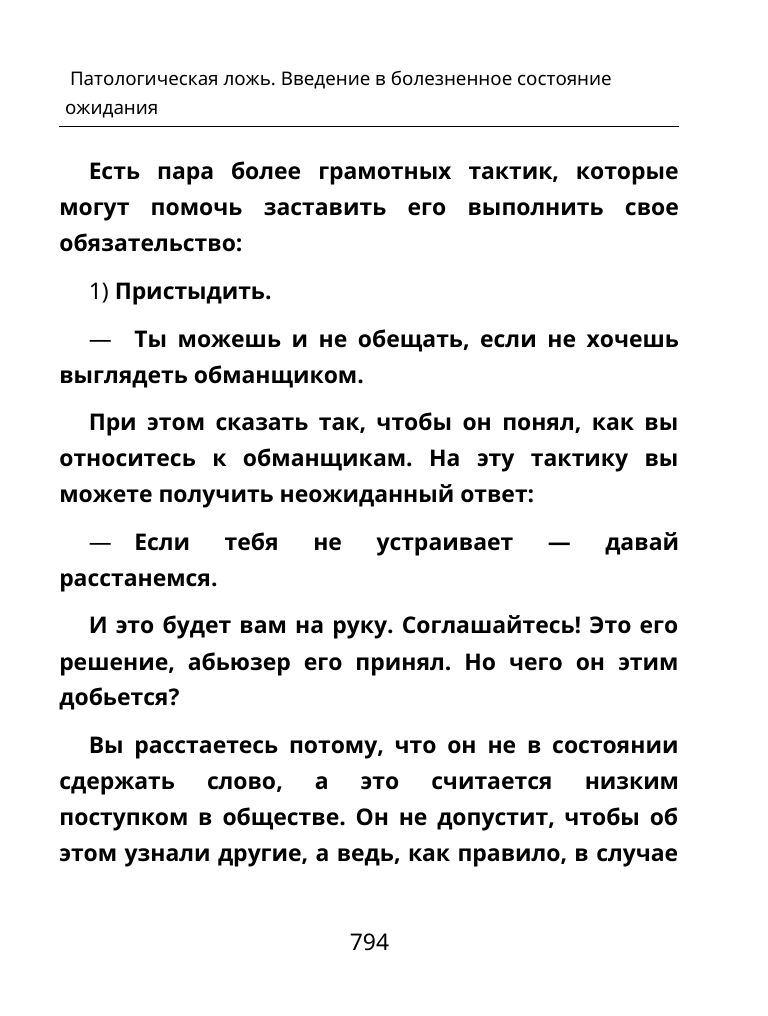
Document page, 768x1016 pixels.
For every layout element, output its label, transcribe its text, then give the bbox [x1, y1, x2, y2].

text Вы расстаетесь потому, что он не в состоянии сдержать слово, а это считается низким поступком в обществе. Он не допустит, чтобы об этом узнали другие, а ведь, как правило, в случае [59, 729, 679, 868]
text И это будет вам на руку. Соглашайтесь! Это его решение, абьюзер его принял. Но чего он этим добьется? [59, 609, 679, 713]
text 1) Пристыдить. [59, 275, 679, 306]
list Ты можешь и не обещать, если не хочешь выглядеть обманщиком. [59, 323, 679, 390]
list Если тебя не устраивает — давай расстанемся. [59, 526, 679, 593]
text Есть пара более грамотных тактик, которые могут помочь заставить его выполнить свое обязательство: [59, 155, 679, 258]
text При этом сказать так, чтобы он понял, как вы относитесь к обманщикам. На эту тактику вы можете получить неожиданный ответ: [59, 406, 679, 509]
